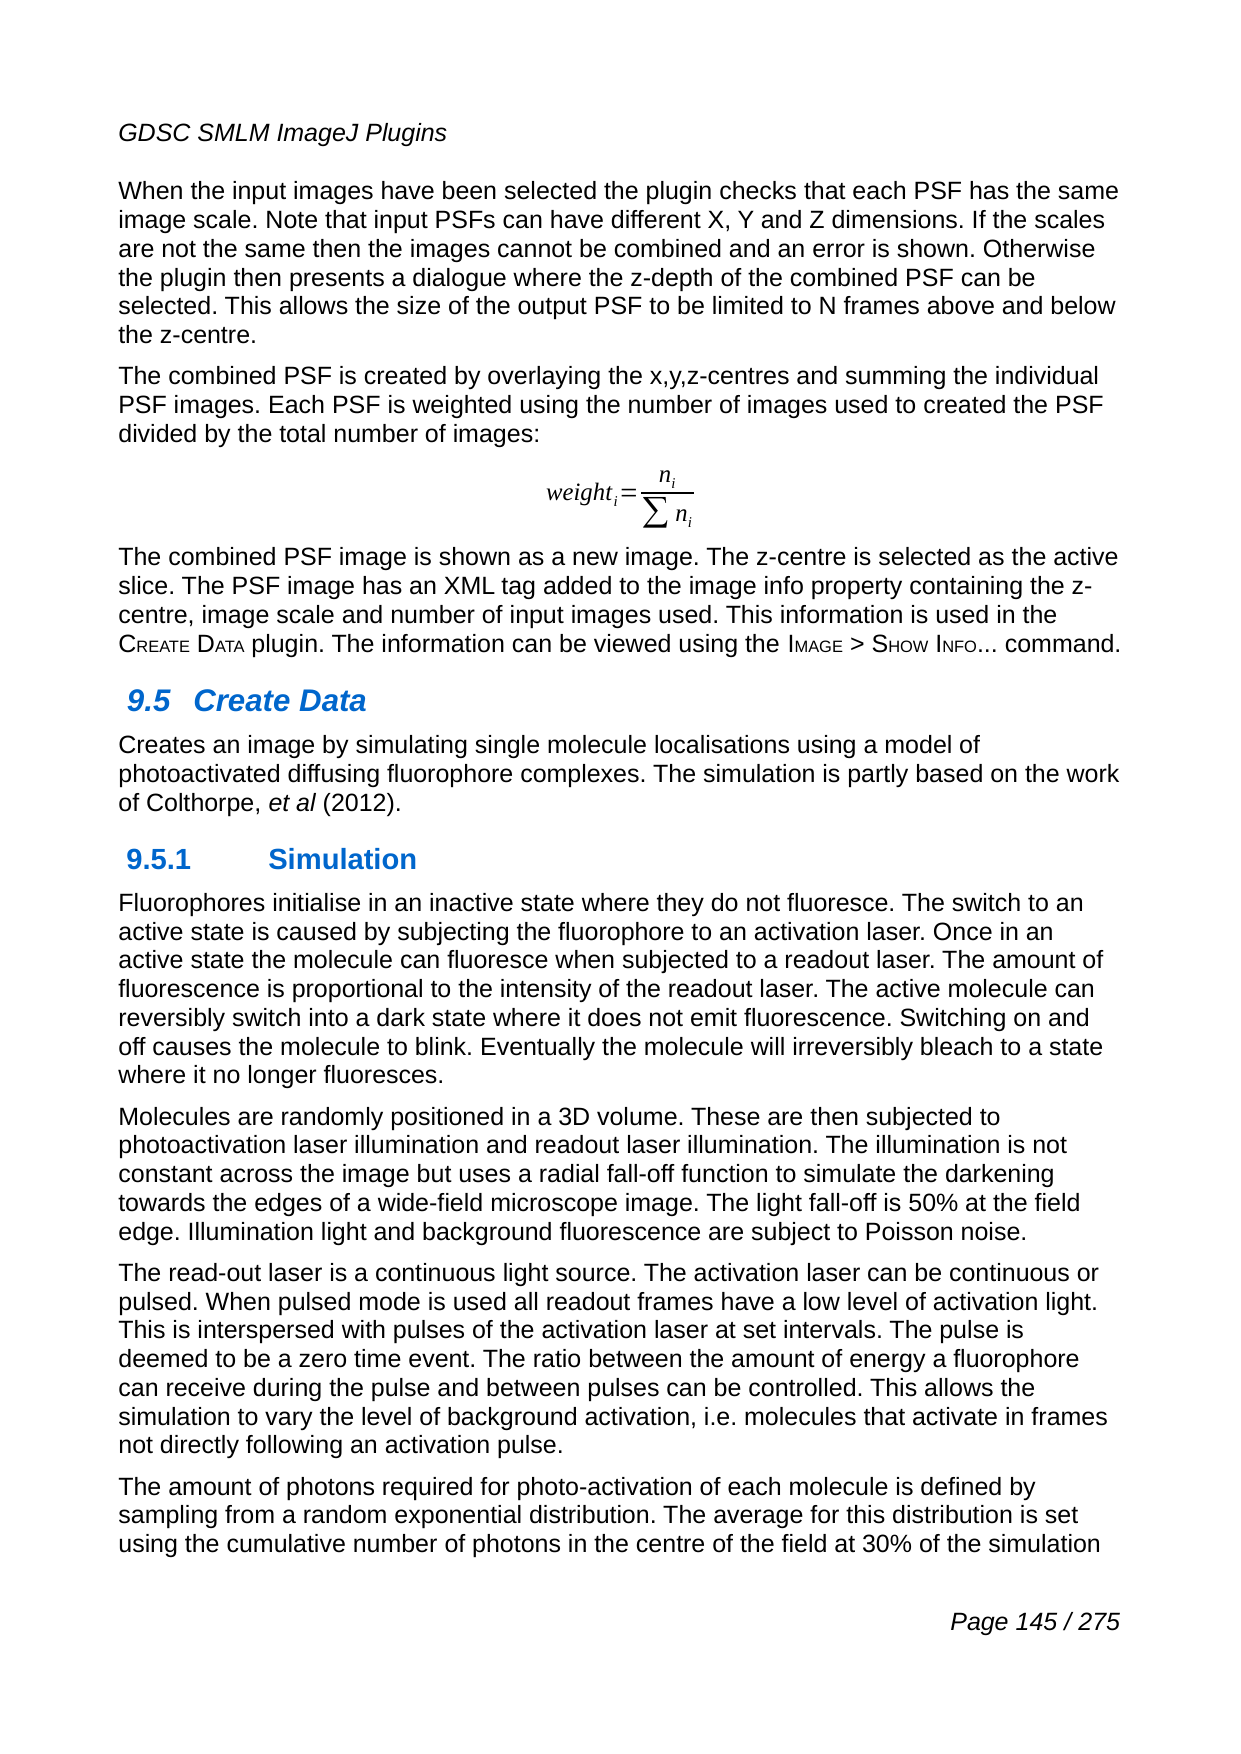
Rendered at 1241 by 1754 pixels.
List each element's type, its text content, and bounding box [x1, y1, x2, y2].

text Creates an image by simulating single molecule localisations using a model of photoactivated diffusing fluorophore complexes. The simulation is partly based on the work of Colthorpe, et al (2012). [118, 731, 1122, 817]
subtitle Simulation [118, 842, 1122, 875]
text The amount of photons required for photo-activation of each molecule is defined by sampling from a random exponential distribution. The average for this distribution is set using the cumulative number of photons in the centre of the field at 30% of the simulation [118, 1472, 1122, 1558]
subtitle Create Data [118, 682, 1122, 718]
text Molecules are randomly positioned in a 3D volume. These are then subjected to photoactivation laser illumination and readout laser illumination. The illumination is not constant across the image but uses a radial fall-off function to simulate the darkening towards the edges of a wide-field microscope image. The light fall-off is 50% at the field edge. Illumination light and background fluorescence are subject to Poisson noise. [118, 1102, 1122, 1245]
text Fluorophores initialise in an inactive state where they do not fluoresce. The switch to an active state is caused by subjecting the fluorophore to an activation laser. Once in an active state the molecule can fluoresce when subjected to a readout laser. The amount of fluorescence is proportional to the intensity of the readout laser. The active molecule can reversibly switch into a dark state where it does not emit fluorescence. Switching on and off causes the molecule to blink. Eventually the molecule will irreversibly bleach to a state where it no longer fluoresces. [118, 888, 1122, 1089]
text The combined PSF is created by overlaying the x,y,z-centres and summing the individual PSF images. Each PSF is weighted using the number of images used to created the PSF divided by the total number of images: [118, 361, 1122, 448]
text When the input images have been selected the plugin checks that each PSF has the same image scale. Note that input PSFs can have different X, Y and Z dimensions. If the scales are not the same then the images cannot be combined and an error is shown. Otherwise the plugin then presents a dialogue where the z-depth of the combined PSF can be selected. This allows the size of the output PSF to be limited to N frames above and below the z-centre. [118, 176, 1122, 349]
text The read-out laser is a continuous light source. The activation laser can be continuous or pulsed. When pulsed mode is used all readout frames have a low level of activation light. This is interspersed with pulses of the activation laser at set intervals. The pulse is deemed to be a zero time event. The ratio between the amount of energy a fluorophore can receive during the pulse and between pulses can be controlled. This allows the simulation to vary the level of background activation, i.e. molecules that activate in frames not directly following an activation pulse. [118, 1258, 1122, 1459]
text The combined PSF image is shown as a new image. The z-centre is selected as the active slice. The PSF image has an XML tag added to the image info property containing the z-centre, image scale and number of input images used. This information is used in the Create Data plugin. The information can be viewed using the Image > Show Info... command. [118, 542, 1122, 657]
